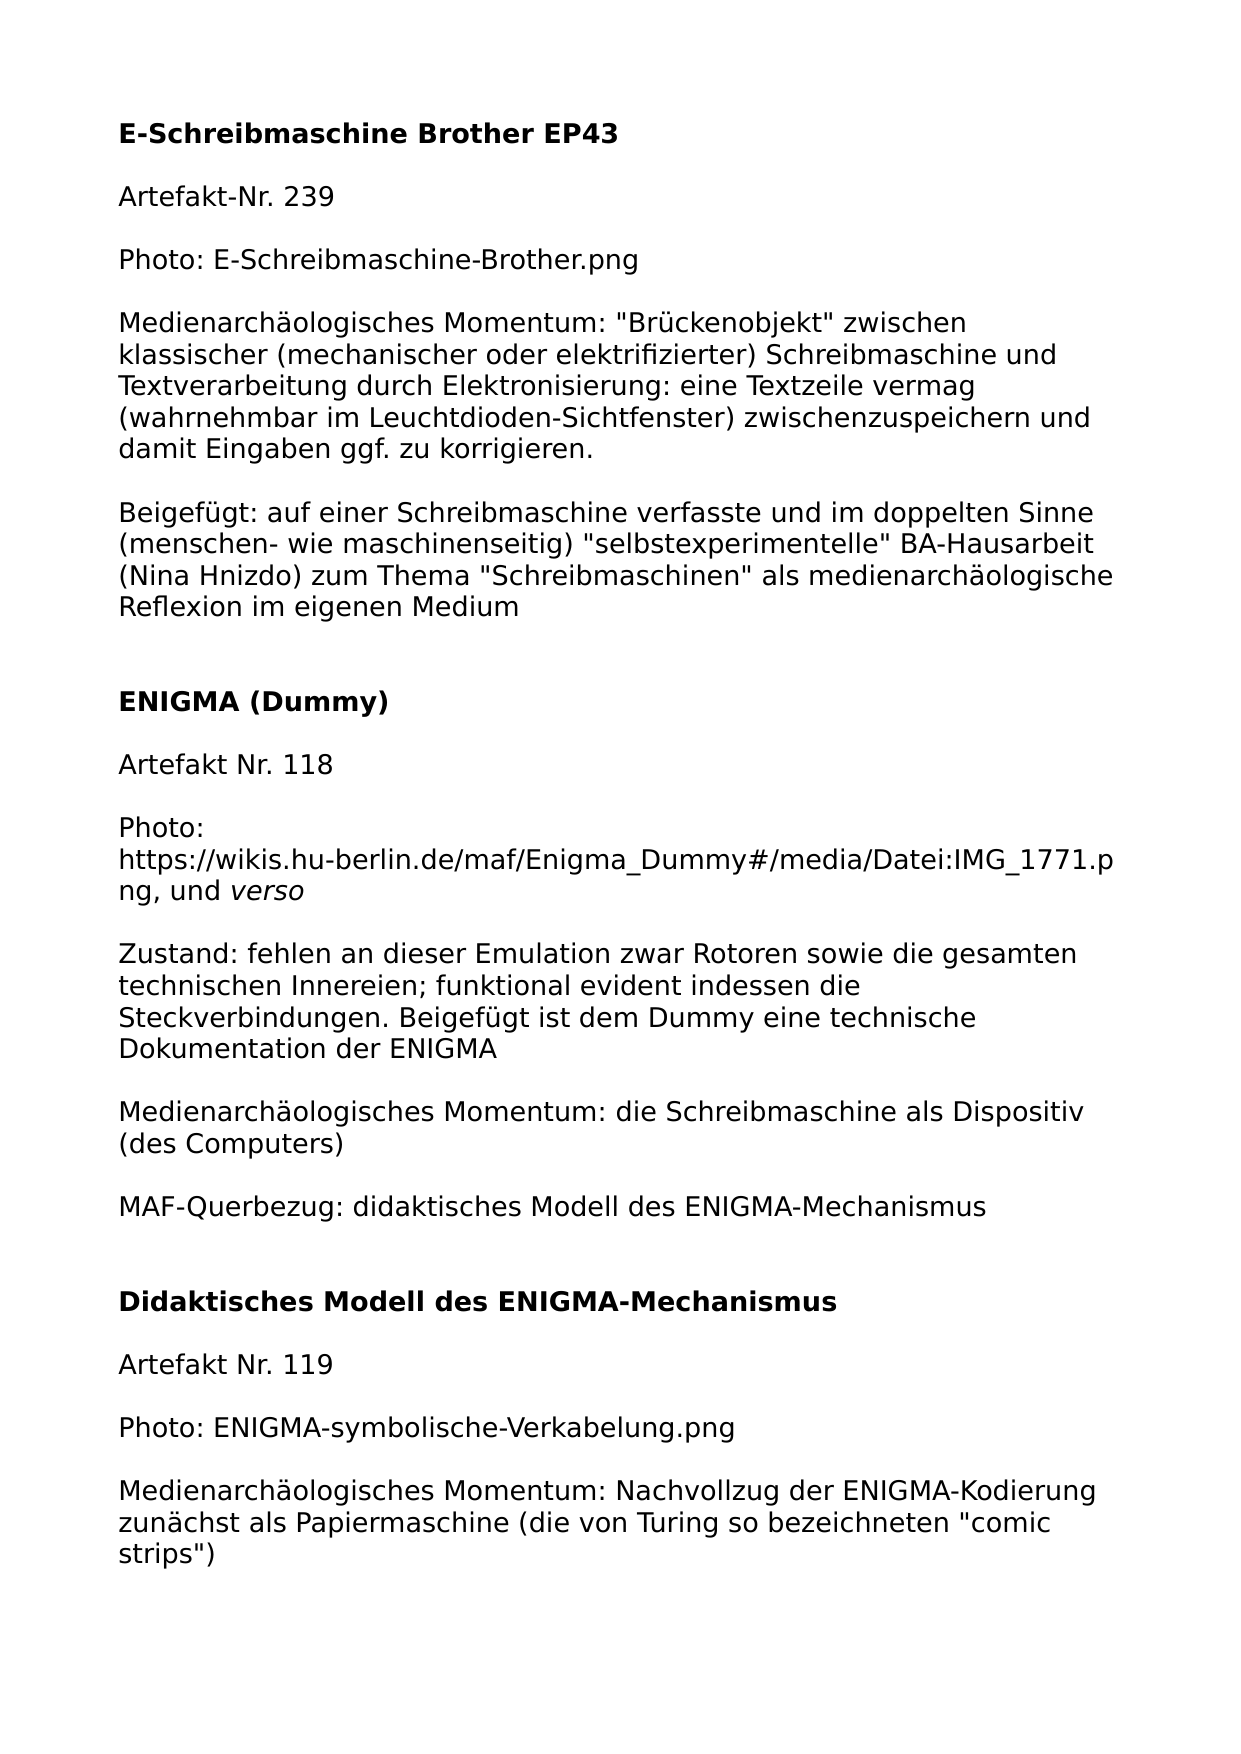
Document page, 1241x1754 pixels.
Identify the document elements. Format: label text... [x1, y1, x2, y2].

text Artefakt Nr. 119 [118, 1349, 1122, 1381]
text Didaktisches Modell des ENIGMA-Mechanismus [118, 1286, 1122, 1317]
text Medienarchäologisches Momentum: die Schreibmaschine als Dispositiv (des Computers) [118, 1097, 1122, 1160]
text E-Schreibmaschine Brother EP43 [118, 118, 1122, 150]
text Photo: E-Schreibmaschine-Brother.png [118, 244, 1122, 276]
text Medienarchäologisches Momentum: Nachvollzug der ENIGMA-Kodierung zunächst als Papiermaschine (die von Turing so bezeichneten "comic strips") [118, 1475, 1122, 1570]
text Beigefügt: auf einer Schreibmaschine verfasste und im doppelten Sinne (menschen- wie maschinenseitig) "selbstexperimentelle" BA-Hausarbeit (Nina Hnizdo) zum Thema "Schreibmaschinen" als medienarchäologische Reflexion im eigenen Medium [118, 497, 1122, 623]
text Photo: ENIGMA-symbolische-Verkabelung.png [118, 1412, 1122, 1444]
text ENIGMA (Dummy) [118, 686, 1122, 718]
text Medienarchäologisches Momentum: "Brückenobjekt" zwischen klassischer (mechanischer oder elektrifizierter) Schreibmaschine und Textverarbeitung durch Elektronisierung: eine Textzeile vermag (wahrnehmbar im Leuchtdioden-Sichtfenster) zwischenzuspeichern und damit Eingaben ggf. zu korrigieren. [118, 307, 1122, 465]
text Artefakt Nr. 118 [118, 749, 1122, 781]
text Photo: https://wikis.hu-berlin.de/maf/Enigma_Dummy#/media/Datei:IMG_1771.png, und verso [118, 812, 1122, 907]
text Zustand: fehlen an dieser Emulation zwar Rotoren sowie die gesamten technischen Innereien; funktional evident indessen die Steckverbindungen. Beigefügt ist dem Dummy eine technische Dokumentation der ENIGMA [118, 939, 1122, 1065]
text MAF-Querbezug: didaktisches Modell des ENIGMA-Mechanismus [118, 1191, 1122, 1223]
text Artefakt-Nr. 239 [118, 181, 1122, 213]
